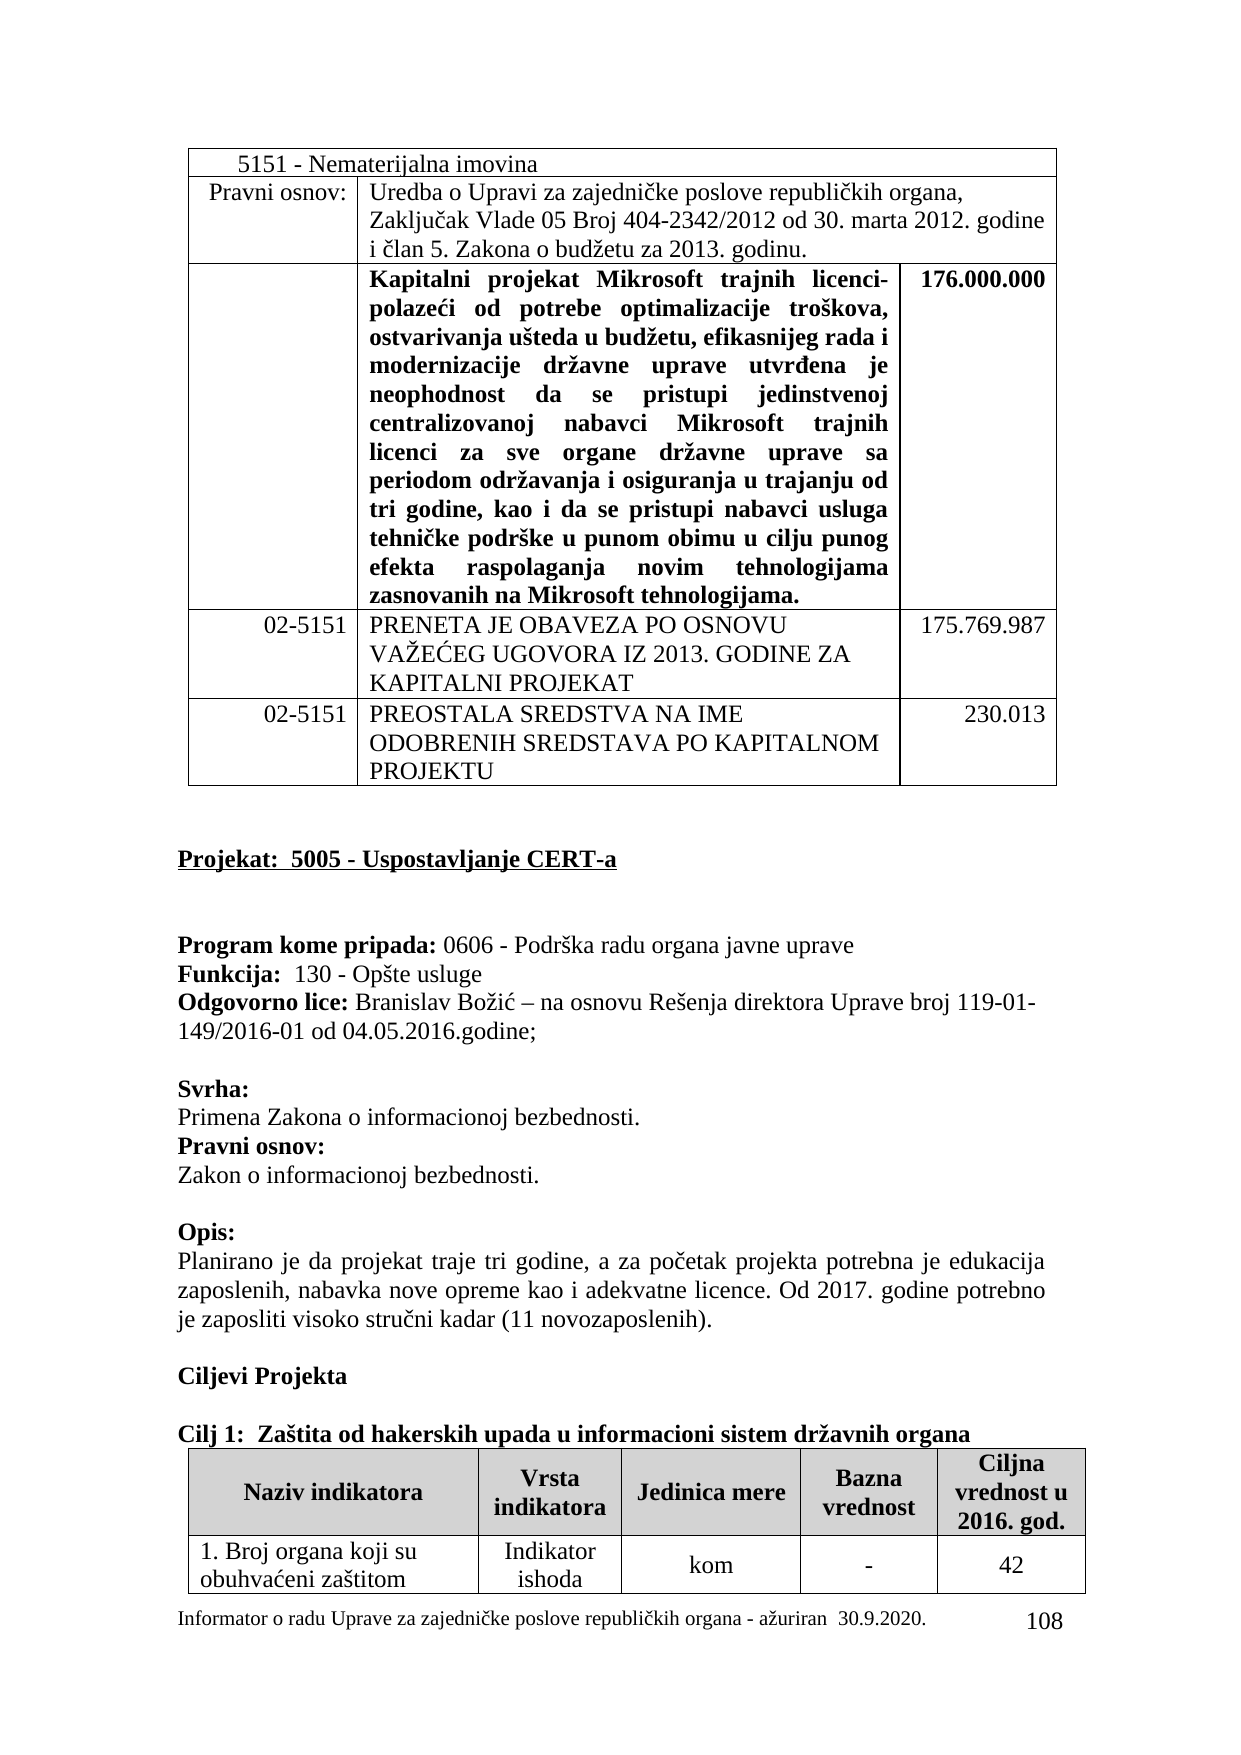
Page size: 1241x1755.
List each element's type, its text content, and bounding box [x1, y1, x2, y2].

table_header Vrsta indikatora [479, 1449, 621, 1535]
table_cell 5151 - Nematerijalna imovina [189, 149, 1056, 176]
table_cell 1. Broj organa koji su obuhvaćeni zaštitom [189, 1536, 478, 1593]
table_cell kom [622, 1536, 800, 1593]
text Projekat: 5005 - Uspostavlјanje CERT-a [177, 844, 1063, 872]
table_cell 175.769.987 [901, 610, 1056, 698]
text Cilјevi Projekta [177, 1361, 1063, 1419]
table_cell 176.000.000 [901, 264, 1056, 609]
text Svrha: Primena Zakona o informacionoj bezbednosti. [177, 1045, 1063, 1131]
table_cell Indikator ishoda [479, 1536, 621, 1593]
table_cell 02-5151 [189, 610, 357, 698]
text Cilј 1: Zaštita od hakerskih upada u informacioni sistem državnih organa [177, 1419, 1063, 1447]
text Pravni osnov: Zakon o informacionoj bezbednosti. [177, 1131, 1063, 1189]
table_cell Uredba o Upravi za zajedničke poslove republičkih organa, Zaklјučak Vlade 05 Broj 404-2342/2012 od 30. marta 2012. godine i član 5. Zakona o budžetu za 2013. godinu. [358, 177, 1056, 263]
text Opis: Planirano je da projekat traje tri godine, a za početak projekta potrebna je edukacija zaposlenih, nabavka nove opreme kao i adekvatne licence. Od 2017. godine potrebno je zaposliti visoko stručni kadar (11 novozaposlenih). [177, 1189, 1046, 1332]
table_cell - [801, 1536, 937, 1593]
table_cell Pravni osnov: [189, 177, 357, 263]
table_header Naziv indikatora [189, 1449, 478, 1535]
table_header Cilјna vrednost u 2016. god. [938, 1449, 1085, 1535]
table_cell 02-5151 [189, 699, 357, 785]
table_cell Kapitalni projekat Mikrosoft trajnih licenci-polazeći od potrebe optimalizacije troškova, ostvarivanja ušteda u budžetu, efikasnijeg rada i modernizacije državne uprave utvrđena je neophodnost da se pristupi jedinstvenoj centralizovanoj nabavci Mikrosoft trajnih licenci za sve organe državne uprave sa periodom održavanja i osiguranja u trajanju od tri godine, kao i da se pristupi nabavci usluga tehničke podrške u punom obimu u cilјu punog efekta raspolaganja novim tehnologijama zasnovanih na Mikrosoft tehnologijama. [358, 264, 899, 609]
text Program kome pripada: 0606 - Podrška radu organa javne uprave Funkcija: 130 - Opšte usluge Odgovorno lice: Branislav Božić – na osnovu Rešenja direktora Uprave broj 119-01-149/2016-01 od 04.05.2016.godine; [177, 901, 1063, 1045]
table_cell PREOSTALA SREDSTVA NA IME ODOBRENIH SREDSTAVA PO KAPITALNOM PROJEKTU [358, 699, 899, 785]
table_header Jedinica mere [622, 1449, 800, 1535]
table_header Bazna vrednost [801, 1449, 937, 1535]
table_cell 42 [938, 1536, 1085, 1593]
table_cell [189, 264, 357, 609]
table_cell 230.013 [901, 699, 1056, 785]
table_cell PRENETA JE OBAVEZA PO OSNOVU VAŽEĆEG UGOVORA IZ 2013. GODINE ZA KAPITALNI PROJEKAT [358, 610, 899, 698]
